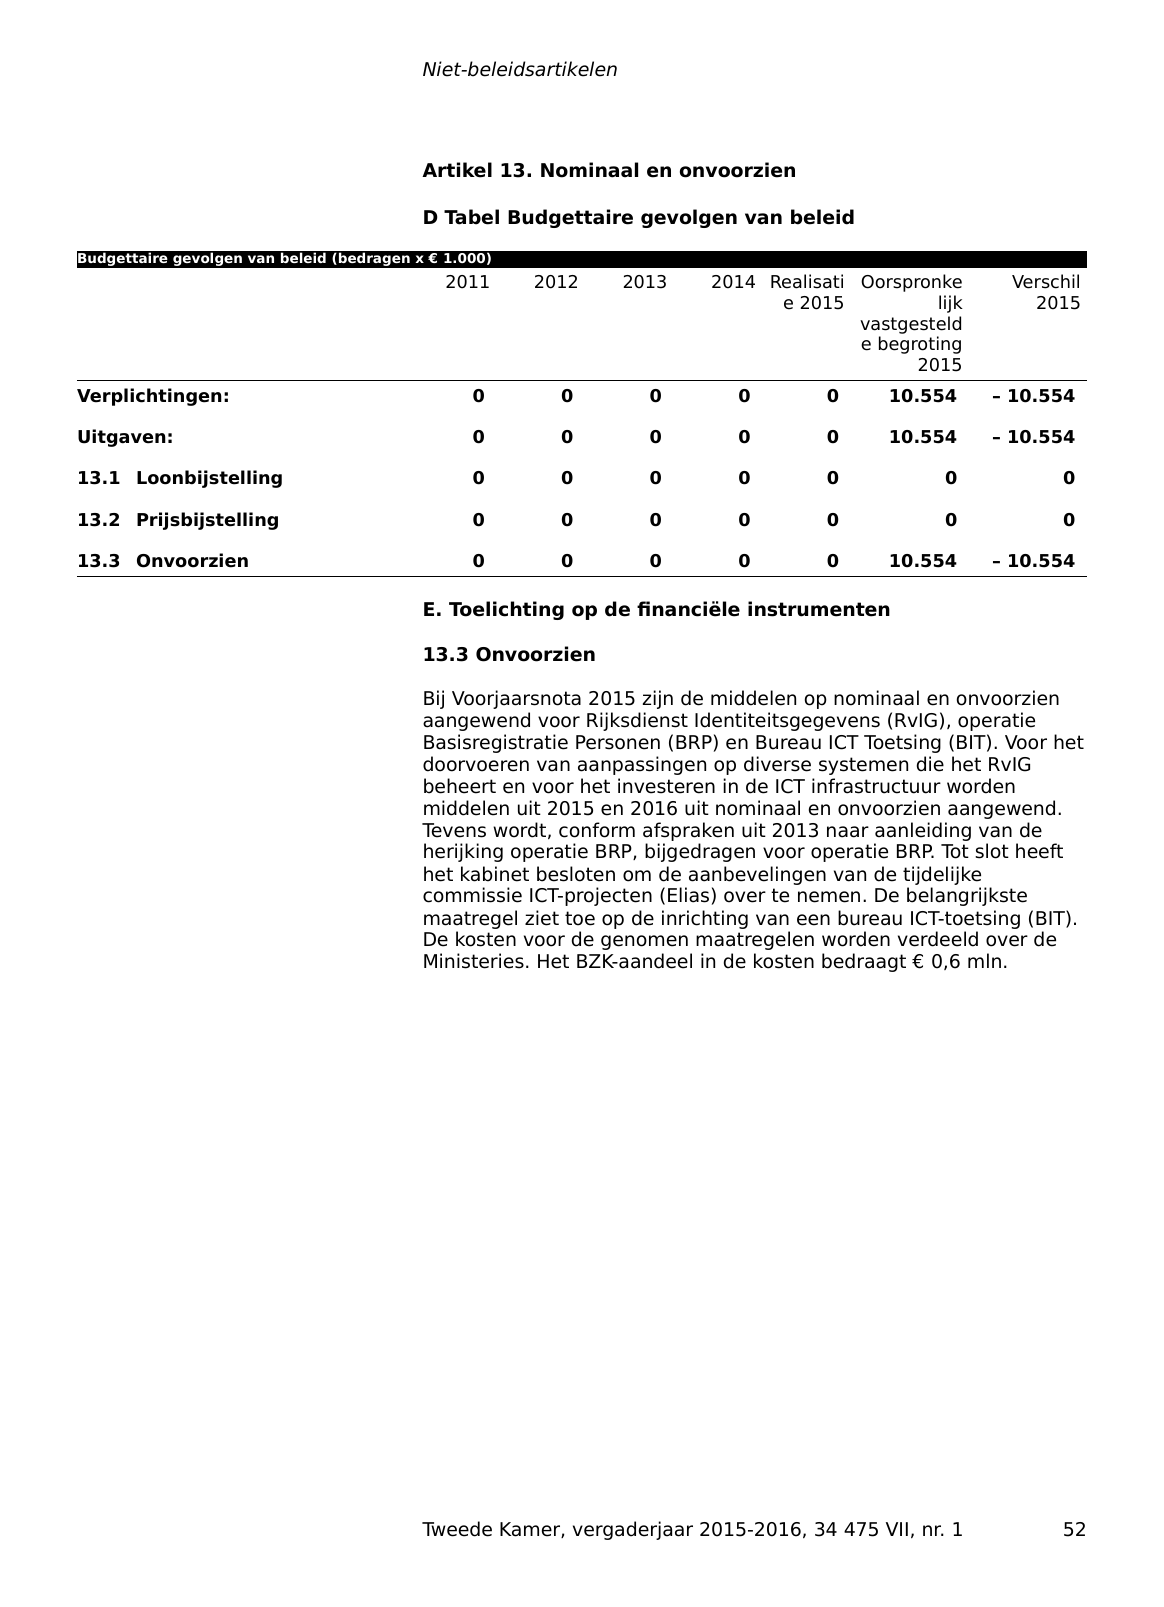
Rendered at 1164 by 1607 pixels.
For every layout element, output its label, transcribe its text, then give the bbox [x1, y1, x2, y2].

table_cell – 10.554 [969, 551, 1087, 576]
table_cell [496, 530, 584, 551]
table_cell 10.554 [850, 381, 968, 406]
table_cell 13.2 [77, 510, 130, 530]
table_cell [969, 406, 1087, 427]
table_cell 0 [673, 427, 762, 448]
table_cell 2013 [585, 268, 673, 380]
table_cell [673, 406, 762, 427]
table_cell 0 [408, 427, 496, 448]
table_cell 0 [408, 381, 496, 406]
table_cell [969, 530, 1087, 551]
table_cell [130, 406, 407, 427]
table_cell 0 [496, 551, 584, 576]
table_cell 0 [408, 551, 496, 576]
table_cell 10.554 [850, 427, 968, 448]
table_cell [762, 530, 850, 551]
table_cell [77, 530, 130, 551]
table_cell [585, 448, 673, 468]
table_cell 0 [969, 510, 1087, 530]
table_cell – 10.554 [969, 381, 1087, 406]
subtitle Artikel 13. Nominaal en onvoorzien [422, 160, 1087, 182]
table_cell Onvoorzien [130, 551, 407, 576]
table_cell [77, 489, 130, 509]
table_cell 10.554 [850, 551, 968, 576]
table_cell [130, 268, 407, 380]
table_cell 0 [969, 468, 1087, 489]
table_cell Realisatie 2015 [762, 268, 850, 380]
table_cell 0 [585, 381, 673, 406]
table_cell 13.3 [77, 551, 130, 576]
subtitle D Tabel Budgettaire gevolgen van beleid [422, 207, 1087, 229]
table_cell 0 [850, 468, 968, 489]
table_cell 0 [762, 468, 850, 489]
table_cell [408, 448, 496, 468]
table_cell [850, 530, 968, 551]
table_cell 0 [585, 510, 673, 530]
table_cell [585, 406, 673, 427]
table_cell 0 [585, 468, 673, 489]
table_cell [77, 268, 130, 380]
table_cell [77, 448, 130, 468]
table_cell [496, 406, 584, 427]
table_cell [969, 489, 1087, 509]
table_cell – 10.554 [969, 427, 1087, 448]
table_cell [408, 406, 496, 427]
table_header Budgettaire gevolgen van beleid (bedragen x € 1.000) [77, 251, 1087, 266]
table_cell 0 [408, 468, 496, 489]
table_cell [408, 489, 496, 509]
table_cell [673, 448, 762, 468]
table_cell 0 [850, 510, 968, 530]
text Bij Voorjaarsnota 2015 zijn de middelen op nominaal en onvoorzien aangewend voor Rijksdienst Identiteitsgegevens (RvIG), operatie Basisregistratie Personen (BRP) en Bureau ICT Toetsing (BIT). Voor het doorvoeren van aanpassingen op diverse systemen die het RvIG beheert en voor het investeren in de ICT infrastructuur worden middelen uit 2015 en 2016 uit nominaal en onvoorzien aangewend. Tevens wordt, conform afspraken uit 2013 naar aanleiding van de herijking operatie BRP, bijgedragen voor operatie BRP. Tot slot heeft het kabinet besloten om de aanbevelingen van de tijdelijke commissie ICT-projecten (Elias) over te nemen. De belangrijkste maatregel ziet toe op de inrichting van een bureau ICT-toetsing (BIT). De kosten voor de genomen maatregelen worden verdeeld over de Ministeries. Het BZK-aandeel in de kosten bedraagt € 0,6 mln. [422, 688, 1087, 973]
table_cell 0 [762, 551, 850, 576]
table_cell [850, 489, 968, 509]
table_cell [762, 489, 850, 509]
table_cell 0 [585, 551, 673, 576]
table_cell 0 [762, 510, 850, 530]
subtitle 13.3 Onvoorzien [422, 643, 1087, 665]
table_cell Prijsbijstelling [130, 510, 407, 530]
table_cell [77, 406, 130, 427]
table_cell [850, 448, 968, 468]
subtitle E. Toelichting op de financiële instrumenten [422, 599, 1087, 621]
table_cell 0 [673, 510, 762, 530]
table_cell 0 [496, 510, 584, 530]
table_cell [673, 530, 762, 551]
table_cell 0 [408, 510, 496, 530]
table_cell 0 [762, 381, 850, 406]
table_cell 0 [496, 381, 584, 406]
table_cell 0 [585, 427, 673, 448]
table_cell 0 [762, 427, 850, 448]
table_cell 13.1 [77, 468, 130, 489]
table_cell [585, 489, 673, 509]
table_cell 0 [496, 468, 584, 489]
table_cell [850, 406, 968, 427]
table_cell 2014 [673, 268, 762, 380]
table_cell 0 [673, 381, 762, 406]
table_cell 2012 [496, 268, 584, 380]
table_cell [762, 406, 850, 427]
table_cell [408, 530, 496, 551]
table_cell Oorspronkelijk vastgestelde begroting 2015 [850, 268, 968, 380]
table_cell [130, 530, 407, 551]
table_cell Verplichtingen: [77, 381, 407, 406]
table_cell Uitgaven: [77, 427, 407, 448]
table_cell [496, 489, 584, 509]
table_cell [130, 448, 407, 468]
table_cell [496, 448, 584, 468]
table_cell 0 [496, 427, 584, 448]
table_cell 2011 [408, 268, 496, 380]
table_cell [130, 489, 407, 509]
table_cell 0 [673, 468, 762, 489]
table_cell [762, 448, 850, 468]
table_cell 0 [673, 551, 762, 576]
table_cell [969, 448, 1087, 468]
table_cell [585, 530, 673, 551]
table_cell [673, 489, 762, 509]
table_cell Loonbijstelling [130, 468, 407, 489]
table_cell Verschil 2015 [969, 268, 1087, 380]
